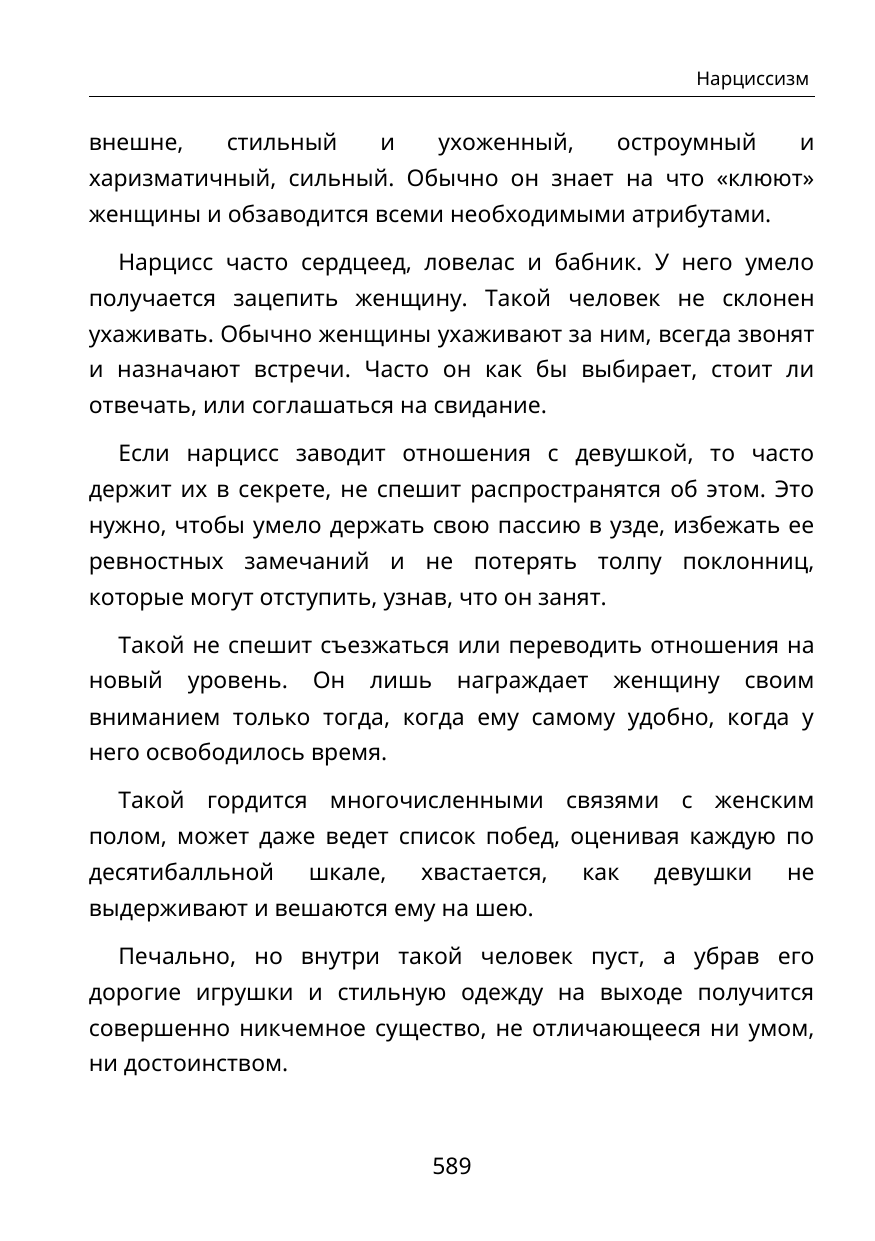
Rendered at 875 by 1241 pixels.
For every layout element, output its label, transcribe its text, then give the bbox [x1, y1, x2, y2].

text Если нарцисс заводит отношения с девушкой, то часто держит их в секрете, не спешит распространятся об этом. Это нужно, чтобы умело держать свою пассию в узде, избежать ее ревностных замечаний и не потерять толпу поклонниц, которые могут отступить, узнав, что он занят. [88, 437, 815, 612]
text Печально, но внутри такой человек пуст, а убрав его дорогие игрушки и стильную одежду на выходе получится совершенно никчемное существо, не отличающееся ни умом, ни достоинством. [88, 939, 815, 1079]
text Нарцисс часто сердцеед, ловелас и бабник. У него умело получается зацепить женщину. Такой человек не склонен ухаживать. Обычно женщины ухаживают за ним, всегда звонят и назначают встречи. Часто он как бы выбирает, стоит ли отвечать, или соглашаться на свидание. [88, 246, 815, 421]
text внешне, стильный и ухоженный, остроумный и харизматичный, сильный. Обычно он знает на что «клюют» женщины и обзаводится всеми необходимыми атрибутами. [88, 126, 815, 229]
text Такой гордится многочисленными связями с женским полом, может даже ведет список побед, оценивая каждую по десятибалльной шкале, хвастается, как девушки не выдерживают и вешаются ему на шею. [88, 784, 815, 923]
text Такой не спешит съезжаться или переводить отношения на новый уровень. Он лишь награждает женщину своим вниманием только тогда, когда ему самому удобно, когда у него освободилось время. [88, 628, 815, 768]
